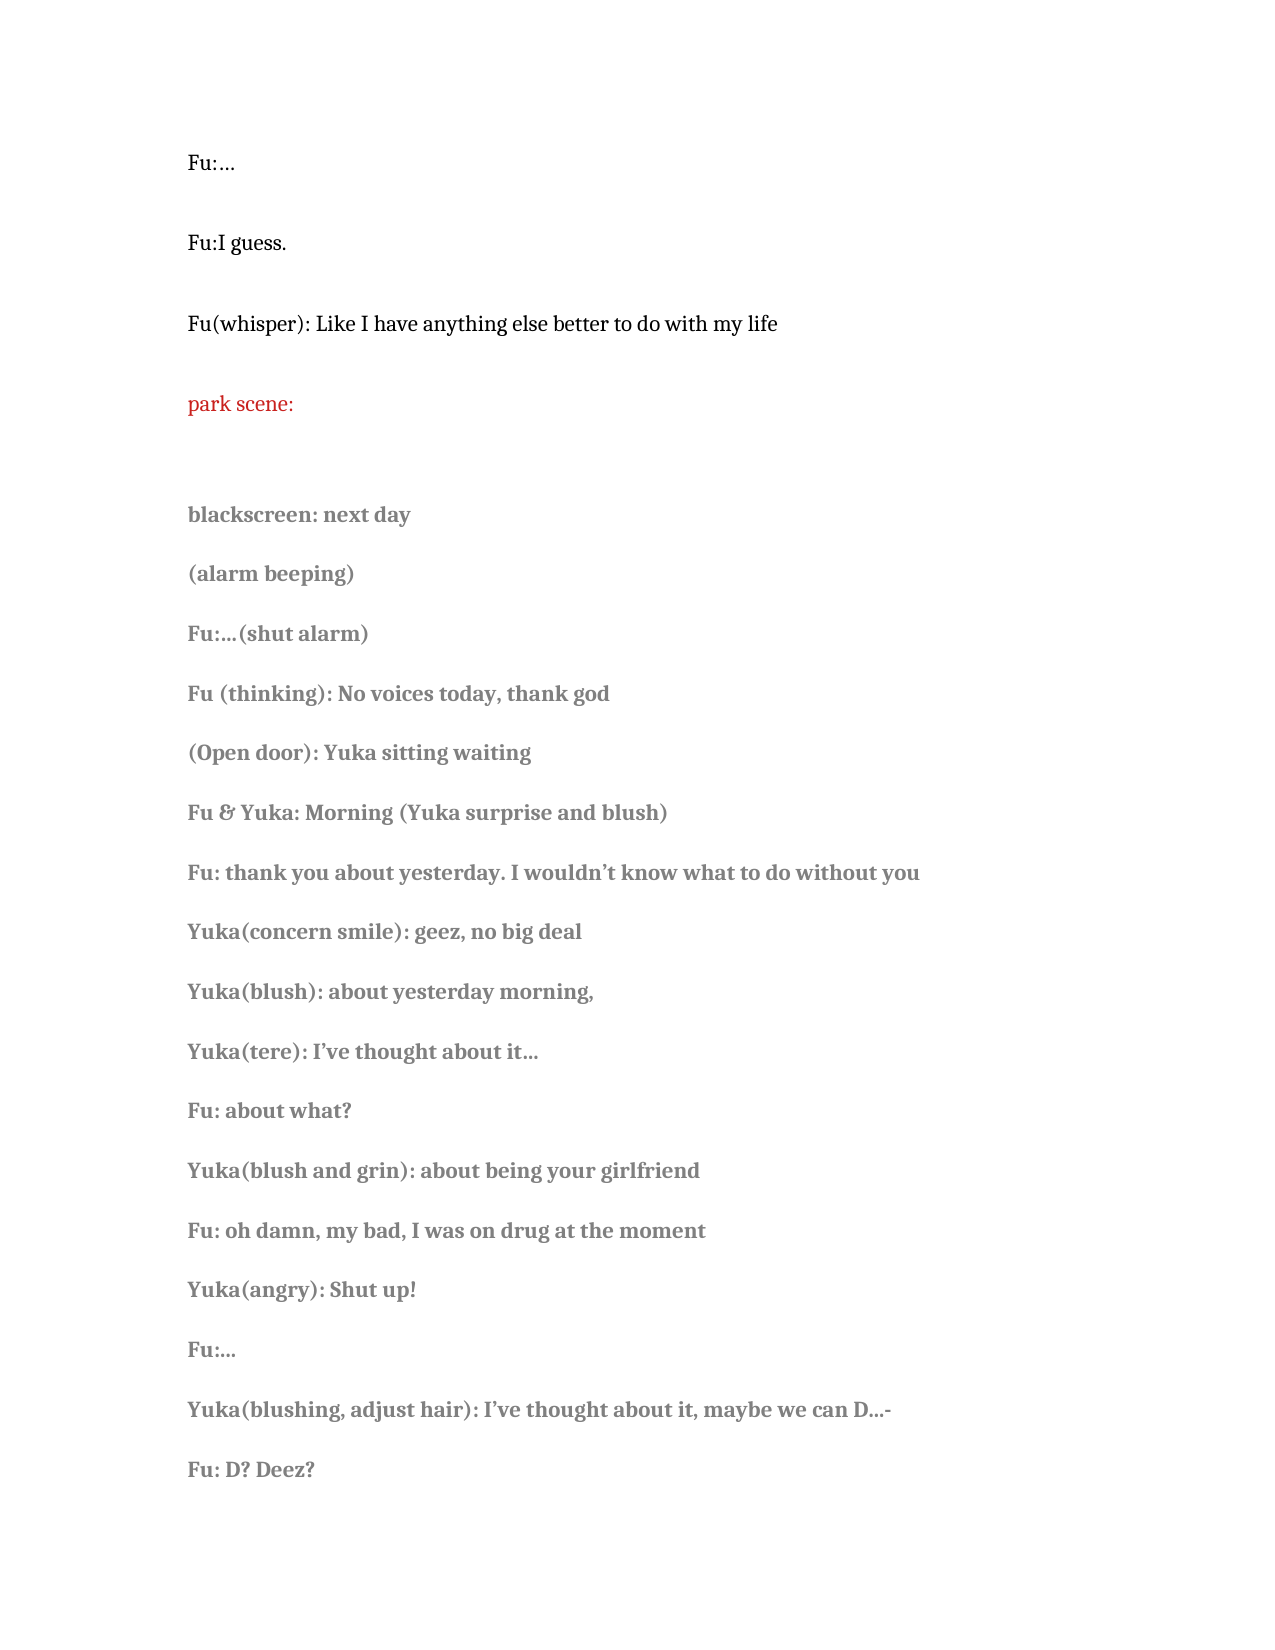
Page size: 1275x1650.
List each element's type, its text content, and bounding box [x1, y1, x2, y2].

text Yuka(concern smile): geez, no big deal [187, 919, 1087, 946]
text Fu: oh damn, my bad, I was on drug at the moment [187, 1218, 1087, 1244]
text Fu(whisper): Like I have anything else better to do with my life [187, 310, 1087, 337]
text Fu:…(shut alarm) [187, 621, 1087, 647]
text Fu:… [187, 150, 1087, 176]
text Yuka(blushing, adjust hair): I’ve thought about it, maybe we can D...- [187, 1397, 1087, 1423]
text Fu: D? Deez? [187, 1456, 1087, 1483]
text blackscreen: next day [187, 501, 1087, 528]
text Fu (thinking): No voices today, thank god [187, 680, 1087, 707]
text Fu: about what? [187, 1098, 1087, 1124]
text Fu:I guess. [187, 230, 1087, 257]
text Fu: thank you about yesterday. I wouldn’t know what to do without you [187, 859, 1087, 886]
text Fu & Yuka: Morning (Yuka surprise and blush) [187, 800, 1087, 826]
text (Open door): Yuka sitting waiting [187, 740, 1087, 766]
text (alarm beeping) [187, 561, 1087, 587]
text Fu:... [187, 1337, 1087, 1363]
text Yuka(blush): about yesterday morning, [187, 979, 1087, 1005]
text Yuka(angry): Shut up! [187, 1277, 1087, 1304]
text park scene: [187, 391, 1087, 417]
text Yuka(tere): I’ve thought about it… [187, 1038, 1087, 1065]
text Yuka(blush and grin): about being your girlfriend [187, 1158, 1087, 1184]
